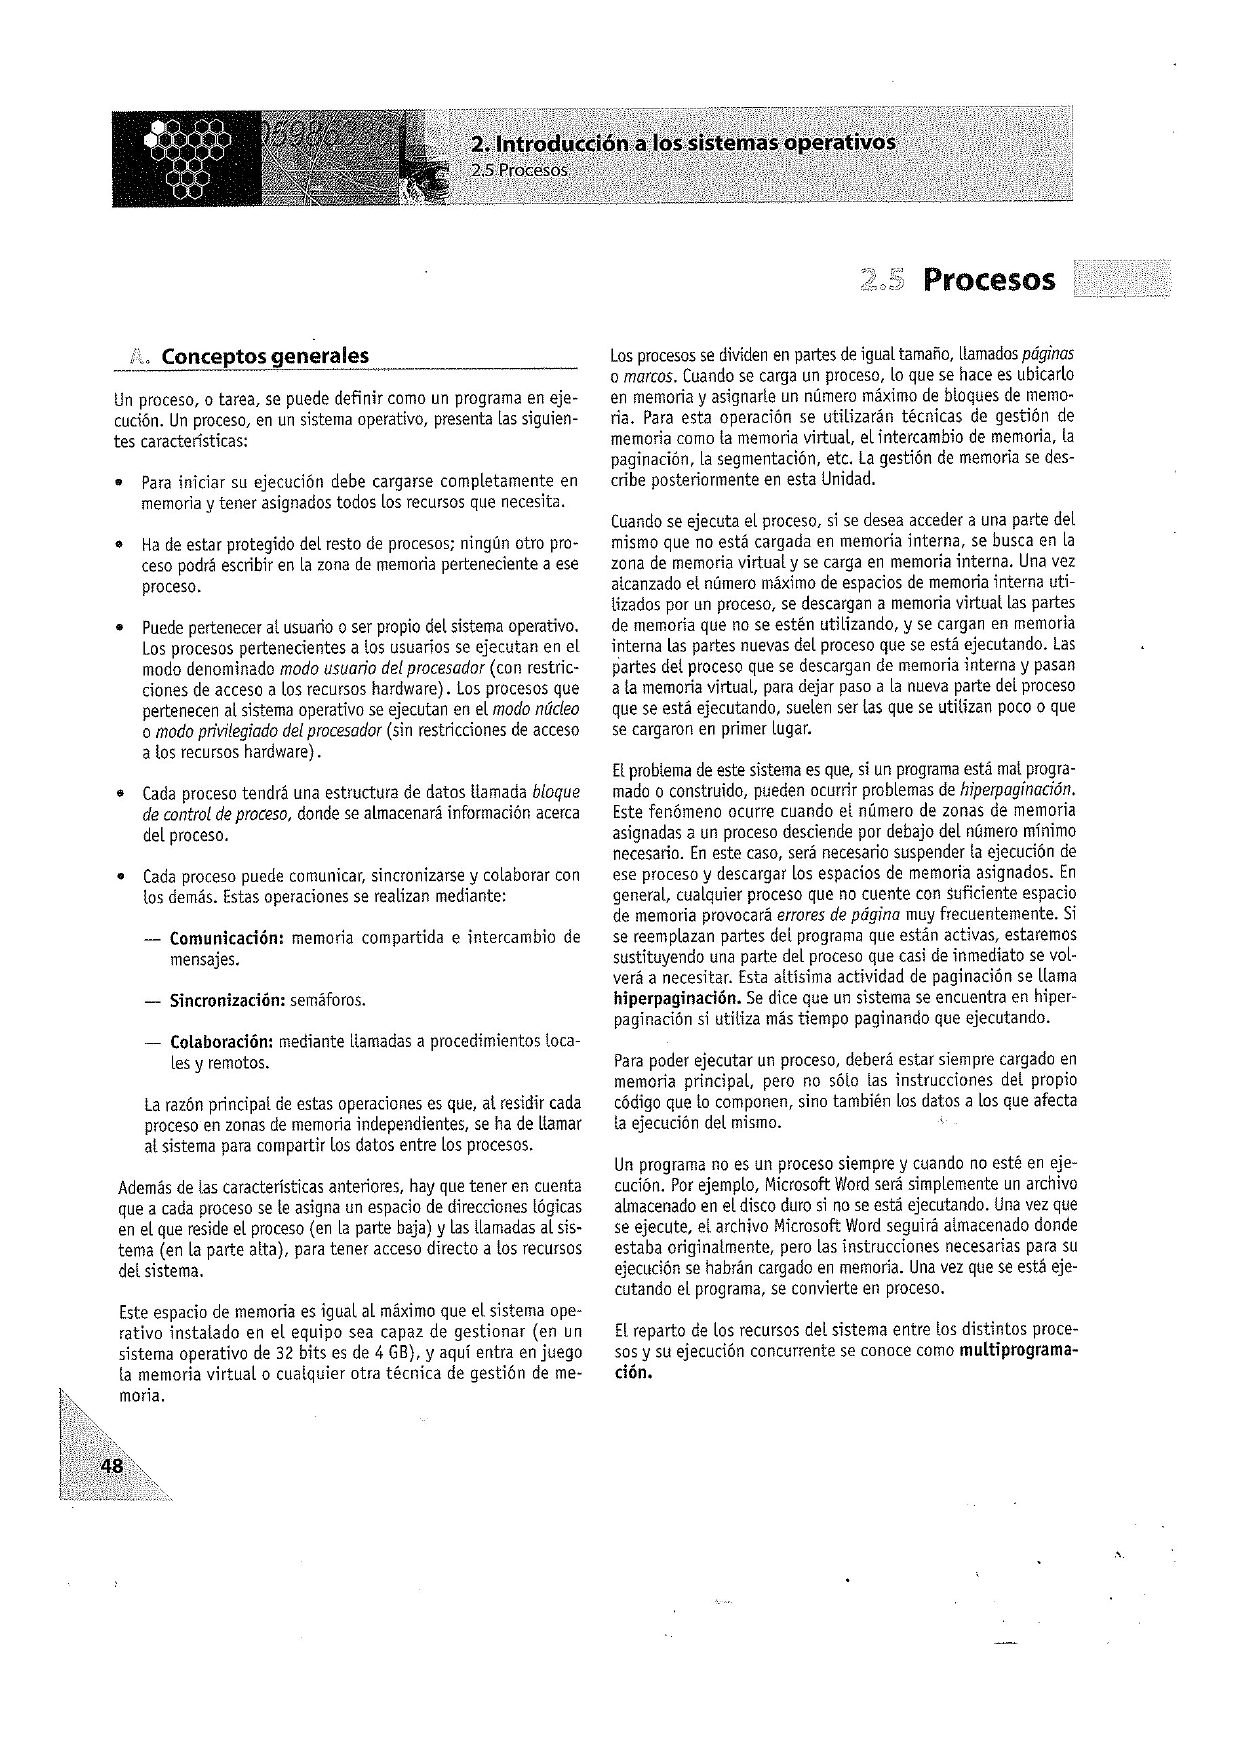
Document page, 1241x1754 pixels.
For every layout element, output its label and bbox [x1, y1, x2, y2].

picture [59, 59, 1182, 1644]
